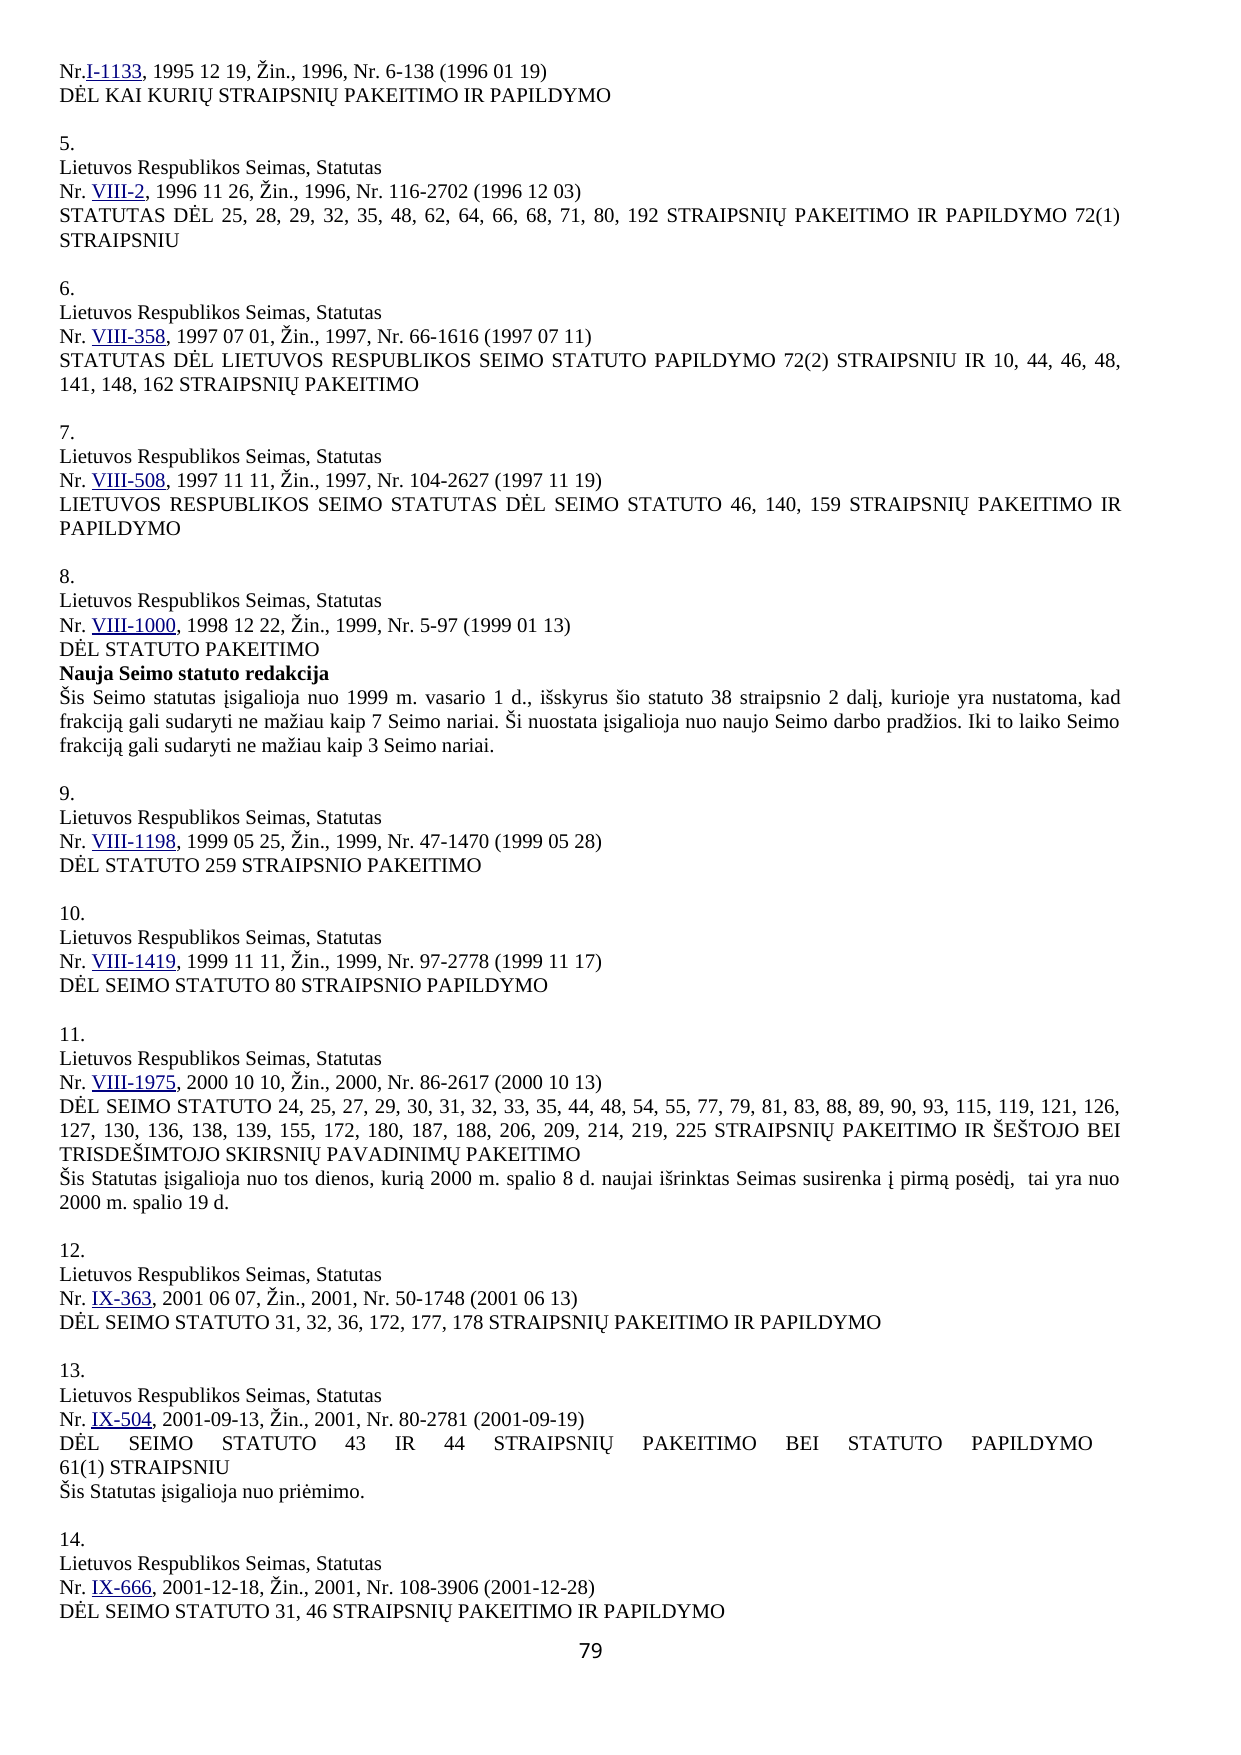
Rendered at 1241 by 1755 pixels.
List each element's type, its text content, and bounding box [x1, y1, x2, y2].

text 14. [59, 1527, 1122, 1551]
text Lietuvos Respublikos Seimas, Statutas [59, 1551, 1122, 1575]
text DĖL KAI KURIŲ STRAIPSNIŲ PAKEITIMO IR PAPILDYMO [59, 83, 1122, 107]
text Lietuvos Respublikos Seimas, Statutas [59, 155, 1122, 179]
text DĖL SEIMO STATUTO 80 STRAIPSNIO PAPILDYMO [59, 973, 1122, 997]
text Nr. VIII-508, 1997 11 11, Žin., 1997, Nr. 104-2627 (1997 11 19) [59, 468, 1122, 492]
text Nr. IX-666, 2001-12-18, Žin., 2001, Nr. 108-3906 (2001-12-28) [59, 1575, 1122, 1599]
text Lietuvos Respublikos Seimas, Statutas [59, 588, 1122, 612]
text Nr. VIII-2, 1996 11 26, Žin., 1996, Nr. 116-2702 (1996 12 03) [59, 179, 1122, 203]
text 5. [59, 131, 1122, 155]
text DĖL SEIMO STATUTO 31, 46 STRAIPSNIŲ PAKEITIMO IR PAPILDYMO [59, 1599, 1122, 1623]
text Nauja Seimo statuto redakcija [59, 661, 1122, 685]
text DĖL STATUTO PAKEITIMO [59, 637, 1122, 661]
text DĖL SEIMO STATUTO 43 IR 44 STRAIPSNIŲ PAKEITIMO BEI STATUTO PAPILDYMO 61(1) STRAIPSNIU [59, 1431, 1122, 1479]
text 11. [59, 1022, 1122, 1046]
text Lietuvos Respublikos Seimas, Statutas [59, 1382, 1122, 1407]
text Lietuvos Respublikos Seimas, Statutas [59, 444, 1122, 468]
text 6. [59, 276, 1122, 300]
text LIETUVOS RESPUBLIKOS SEIMO STATUTAS DĖL SEIMO STATUTO 46, 140, 159 STRAIPSNIŲ PAKEITIMO IR PAPILDYMO [59, 492, 1122, 540]
text DĖL STATUTO 259 STRAIPSNIO PAKEITIMO [59, 853, 1122, 877]
text Lietuvos Respublikos Seimas, Statutas [59, 1262, 1122, 1286]
text STATUTAS DĖL 25, 28, 29, 32, 35, 48, 62, 64, 66, 68, 71, 80, 192 STRAIPSNIŲ PAKEITIMO IR PAPILDYMO 72(1) STRAIPSNIU [59, 203, 1122, 252]
text Lietuvos Respublikos Seimas, Statutas [59, 300, 1122, 324]
text 8. [59, 564, 1122, 588]
text Lietuvos Respublikos Seimas, Statutas [59, 925, 1122, 949]
text STATUTAS DĖL LIETUVOS RESPUBLIKOS SEIMO STATUTO PAPILDYMO 72(2) STRAIPSNIU IR 10, 44, 46, 48, 141, 148, 162 STRAIPSNIŲ PAKEITIMO [59, 348, 1122, 396]
text DĖL SEIMO STATUTO 24, 25, 27, 29, 30, 31, 32, 33, 35, 44, 48, 54, 55, 77, 79, 81, 83, 88, 89, 90, 93, 115, 119, 121, 126, 127, 130, 136, 138, 139, 155, 172, 180, 187, 188, 206, 209, 214, 219, 225 STRAIPSNIŲ PAKEITIMO IR ŠEŠTOJO BEI TRISDEŠIMTOJO SKIRSNIŲ PAVADINIMŲ PAKEITIMO [59, 1094, 1122, 1166]
text DĖL SEIMO STATUTO 31, 32, 36, 172, 177, 178 STRAIPSNIŲ PAKEITIMO IR PAPILDYMO [59, 1310, 1122, 1334]
text Šis Seimo statutas įsigalioja nuo 1999 m. vasario 1 d., išskyrus šio statuto 38 straipsnio 2 dalį, kurioje yra nustatoma, kad frakciją gali sudaryti ne mažiau kaip 7 Seimo nariai. Ši nuostata įsigalioja nuo naujo Seimo darbo pradžios. Iki to laiko Seimo frakciją gali sudaryti ne mažiau kaip 3 Seimo nariai. [59, 685, 1122, 757]
text 13. [59, 1358, 1122, 1382]
text Lietuvos Respublikos Seimas, Statutas [59, 1046, 1122, 1070]
text Nr.I-1133, 1995 12 19, Žin., 1996, Nr. 6-138 (1996 01 19) [59, 59, 1122, 83]
text Nr. VIII-1975, 2000 10 10, Žin., 2000, Nr. 86-2617 (2000 10 13) [59, 1070, 1122, 1094]
text 10. [59, 901, 1122, 925]
text Lietuvos Respublikos Seimas, Statutas [59, 805, 1122, 829]
text Nr. IX-363, 2001 06 07, Žin., 2001, Nr. 50-1748 (2001 06 13) [59, 1286, 1122, 1310]
text Šis Statutas įsigalioja nuo priėmimo. [59, 1479, 1122, 1503]
text 7. [59, 420, 1122, 444]
text 9. [59, 781, 1122, 805]
text Nr. VIII-1198, 1999 05 25, Žin., 1999, Nr. 47-1470 (1999 05 28) [59, 829, 1122, 853]
text Nr. VIII-1419, 1999 11 11, Žin., 1999, Nr. 97-2778 (1999 11 17) [59, 949, 1122, 973]
text Nr. VIII-1000, 1998 12 22, Žin., 1999, Nr. 5-97 (1999 01 13) [59, 612, 1122, 637]
text Nr. VIII-358, 1997 07 01, Žin., 1997, Nr. 66-1616 (1997 07 11) [59, 324, 1122, 348]
text 12. [59, 1238, 1122, 1262]
text Nr. IX-504, 2001-09-13, Žin., 2001, Nr. 80-2781 (2001-09-19) [59, 1407, 1122, 1431]
text Šis Statutas įsigalioja nuo tos dienos, kurią 2000 m. spalio 8 d. naujai išrinktas Seimas susirenka į pirmą posėdį, tai yra nuo 2000 m. spalio 19 d. [59, 1166, 1122, 1214]
